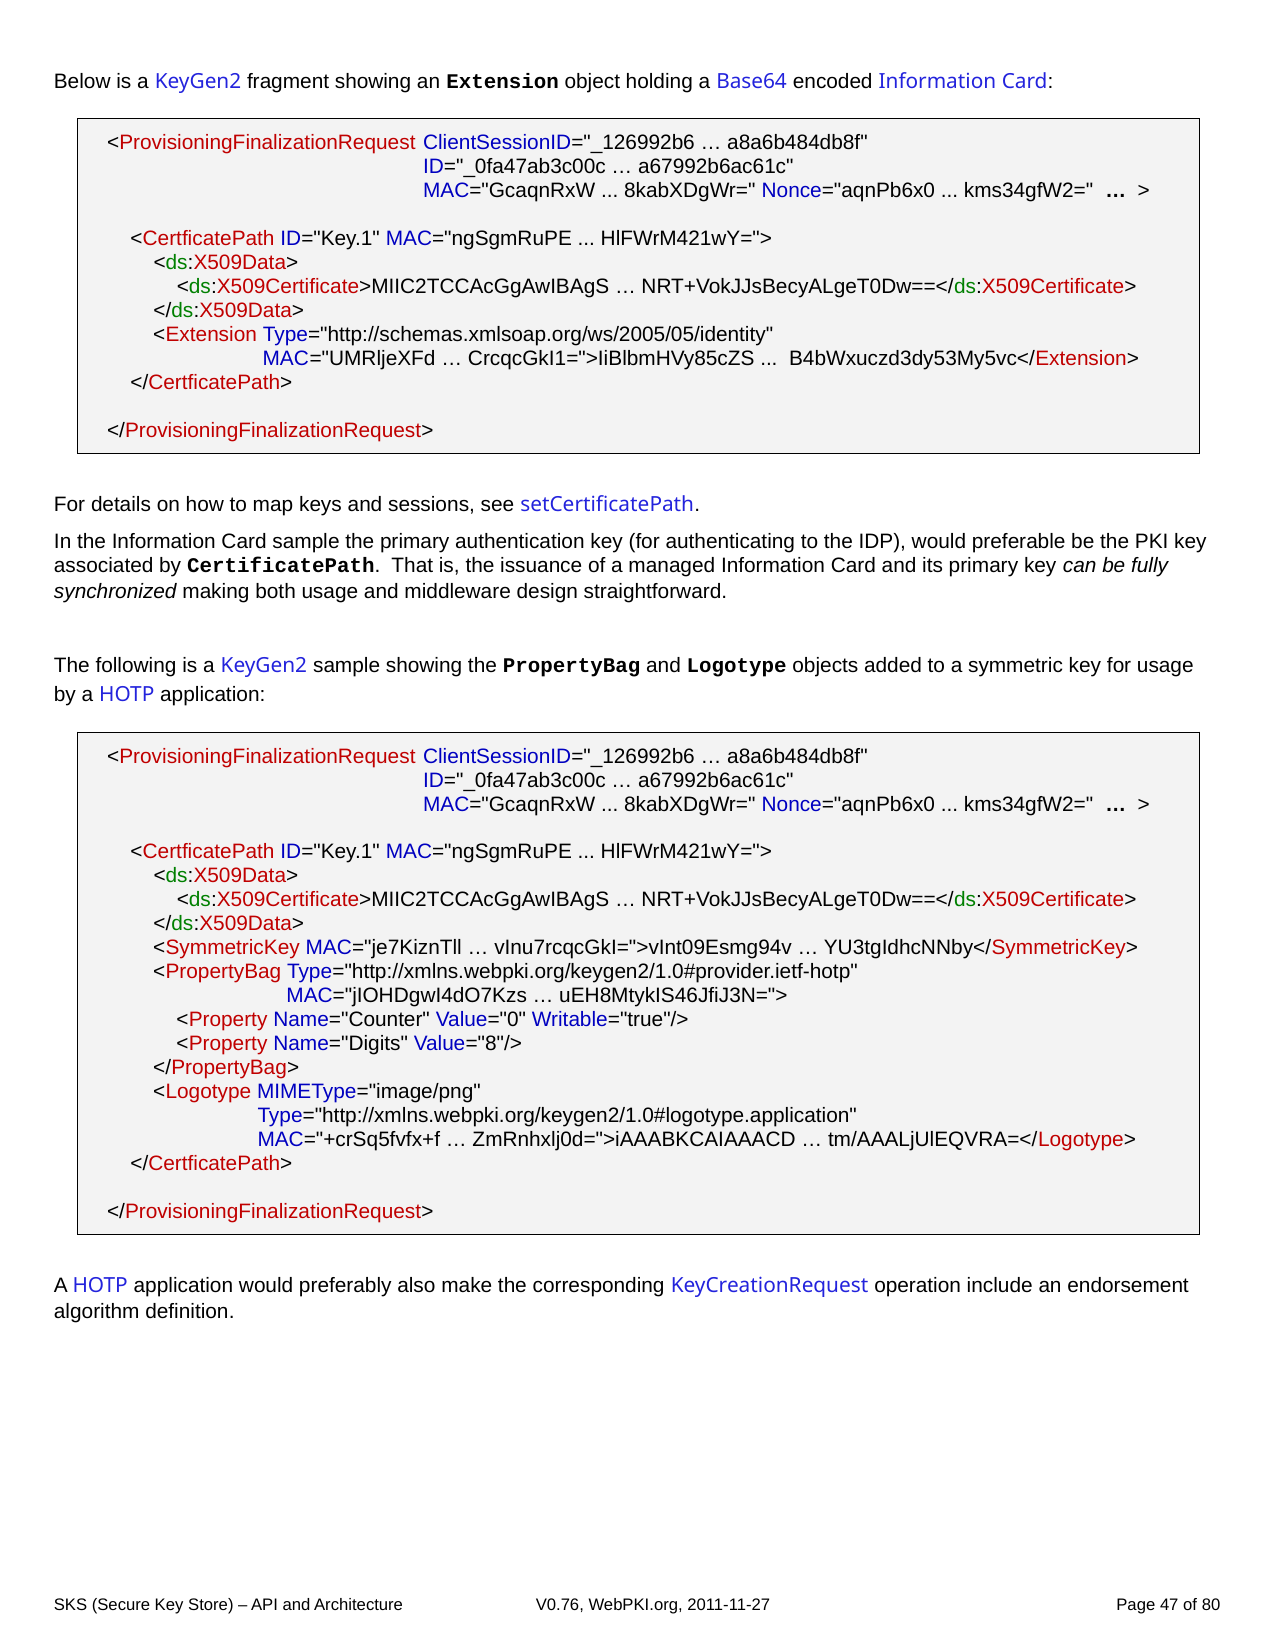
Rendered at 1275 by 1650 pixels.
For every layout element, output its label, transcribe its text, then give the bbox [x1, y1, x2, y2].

text For details on how to map keys and sessions, see setCertificatePath. [54, 489, 1221, 518]
table_header <ProvisioningFinalizationRequest ClientSessionID="_126992b6 … a8a6b484db8f" ID="_0fa47ab3c00c … a67992b6ac61c" MAC="GcaqnRxW ... 8kabXDgWr=" Nonce="aqnPb6x0 ... kms34gfW2=" … > <CertficatePath ID="Key.1" MAC="ngSgmRuPE ... HlFWrM421wY="> <ds:X509Data> <ds:X509Certificate>MIIC2TCCAcGgAwIBAgS … NRT+VokJJsBecyALgeT0Dw==</ds:X509Certificate> </ds:X509Data> <SymmetricKey MAC="je7KiznTll … vInu7rcqcGkI=">vInt09Esmg94v … YU3tgIdhcNNby</SymmetricKey> <PropertyBag Type="http://xmlns.webpki.org/keygen2/1.0#provider.ietf-hotp" MAC="jIOHDgwI4dO7Kzs … uEH8MtykIS46JfiJ3N="> <Property Name="Counter" Value="0" Writable="true"/> <Property Name="Digits" Value="8"/> </PropertyBag> <Logotype MIMEType="image/png" Type="http://xmlns.webpki.org/keygen2/1.0#logotype.application" MAC="+crSq5fvfx+f … ZmRnhxlj0d=">iAAABKCAIAAACD … tm/AAALjUlEQVRA=</Logotype> </CertficatePath> </ProvisioningFinalizationRequest> [78, 733, 1199, 1234]
text The following is a KeyGen2 sample showing the PropertyBag and Logotype objects added to a symmetric key for usage by a HOTP application: [54, 651, 1221, 732]
text Below is a KeyGen2 fragment showing an Extension object holding a Base64 encoded Information Card: [54, 66, 1221, 118]
text In the Information Card sample the primary authentication key (for authenticating to the IDP), would preferable be the PKI key associated by CertificatePath. That is, the issuance of a managed Information Card and its primary key can be fully synchronized making both usage and middleware design straightforward. [54, 529, 1221, 603]
text A HOTP application would preferably also make the corresponding KeyCreationRequest operation include an endorsement algorithm definition. [54, 1270, 1221, 1323]
table_header <ProvisioningFinalizationRequest ClientSessionID="_126992b6 … a8a6b484db8f" ID="_0fa47ab3c00c … a67992b6ac61c" MAC="GcaqnRxW ... 8kabXDgWr=" Nonce="aqnPb6x0 ... kms34gfW2=" … > <CertficatePath ID="Key.1" MAC="ngSgmRuPE ... HlFWrM421wY="> <ds:X509Data> <ds:X509Certificate>MIIC2TCCAcGgAwIBAgS … NRT+VokJJsBecyALgeT0Dw==</ds:X509Certificate> </ds:X509Data> <Extension Type="http://schemas.xmlsoap.org/ws/2005/05/identity" MAC="UMRljeXFd … CrcqcGkI1=">IiBlbmHVy85cZS ... B4bWxuczd3dy53My5vc</Extension> </CertficatePath> </ProvisioningFinalizationRequest> [78, 119, 1199, 453]
